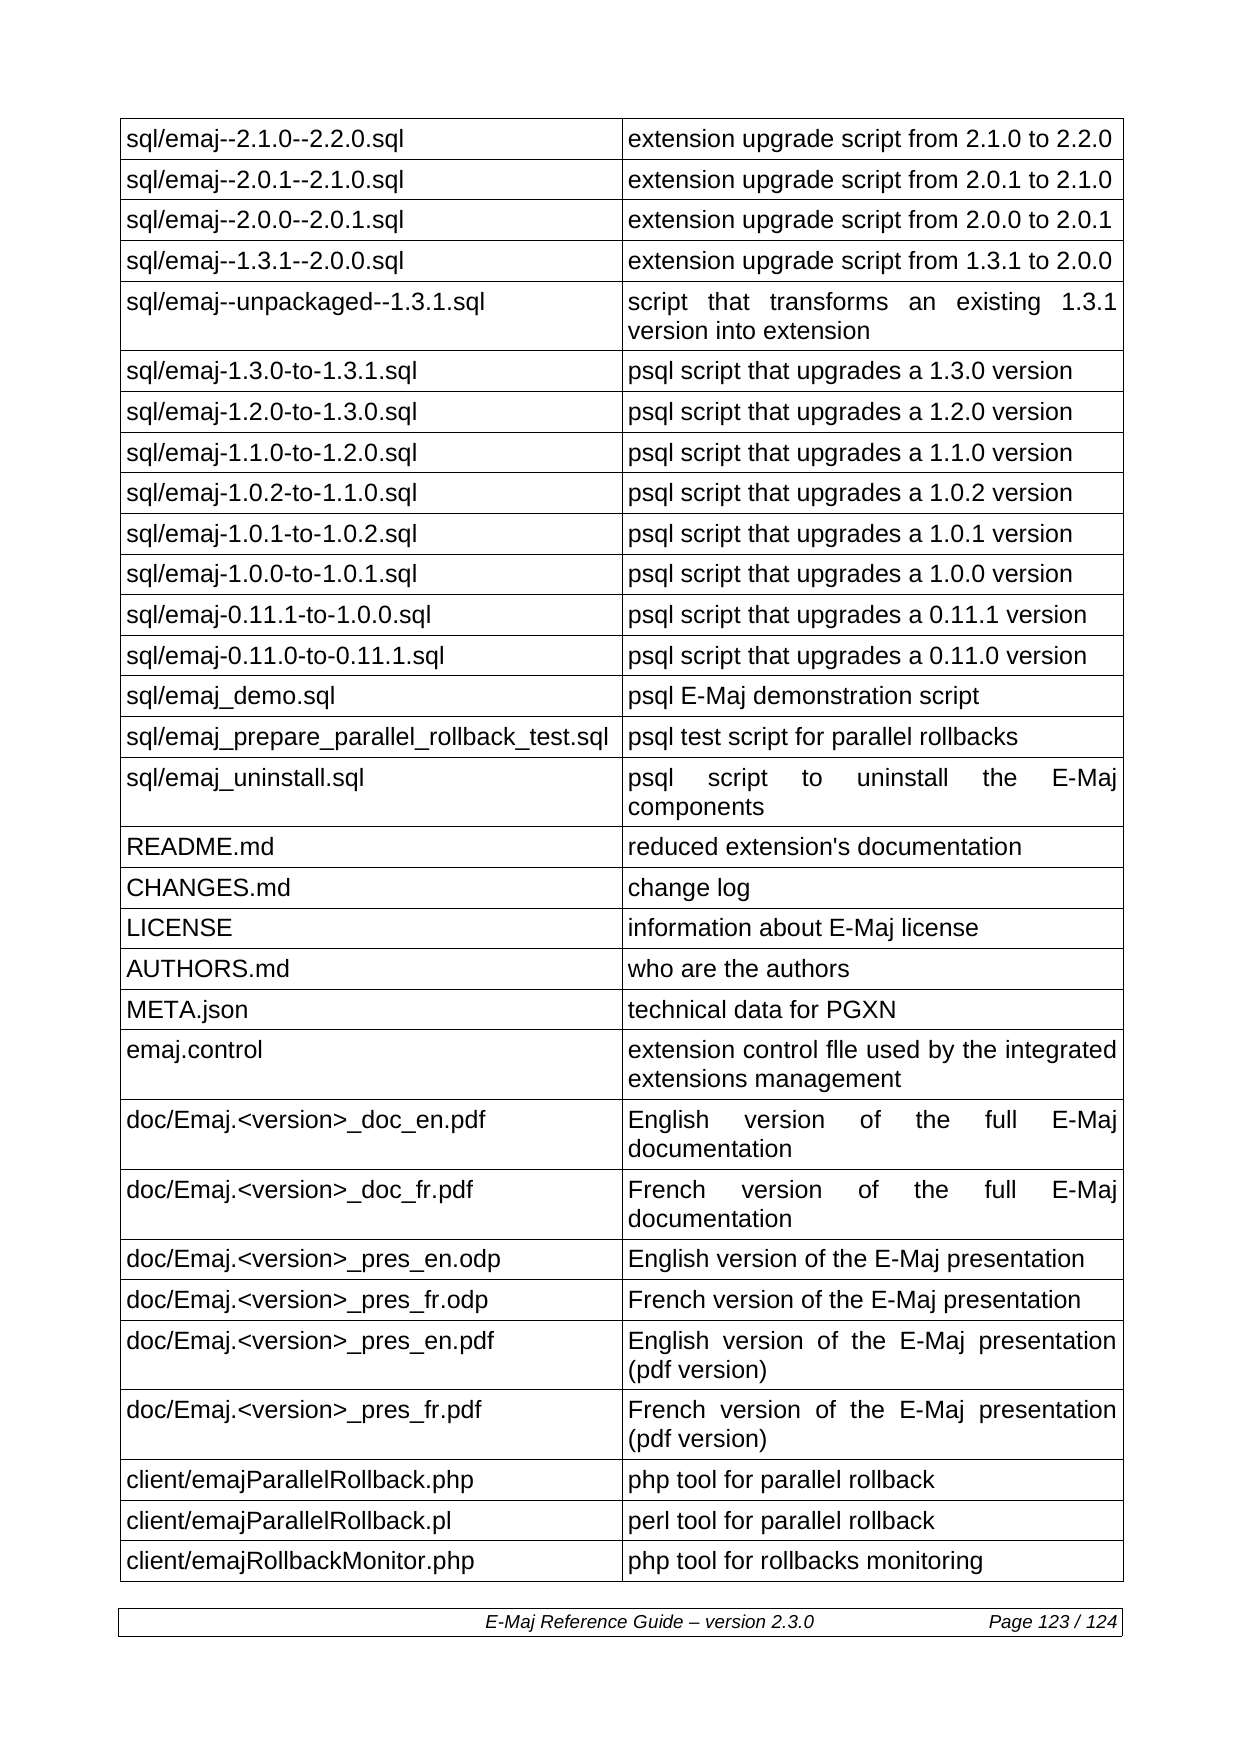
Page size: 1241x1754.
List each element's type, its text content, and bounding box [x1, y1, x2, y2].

table_cell reduced extension's documentation [623, 827, 1123, 867]
table_cell doc/Emaj.<version>_pres_en.odp [121, 1240, 622, 1279]
table_cell doc/Emaj.<version>_doc_en.pdf [121, 1100, 622, 1169]
table_cell LICENSE [121, 909, 622, 948]
table_cell doc/Emaj.<version>_pres_fr.odp [121, 1280, 622, 1320]
table_cell META.json [121, 990, 622, 1029]
table_cell who are the authors [623, 949, 1123, 989]
table_cell sql/emaj--1.3.1--2.0.0.sql [121, 241, 622, 281]
table_cell perl tool for parallel rollback [623, 1501, 1123, 1540]
table_cell psql E-Maj demonstration script [623, 676, 1123, 716]
table_cell php tool for rollbacks monitoring [623, 1541, 1123, 1581]
table_cell psql script that upgrades a 0.11.0 version [623, 636, 1123, 675]
table_cell client/emajParallelRollback.php [121, 1460, 622, 1500]
table_cell sql/emaj_uninstall.sql [121, 758, 622, 826]
table_cell sql/emaj-0.11.1-to-1.0.0.sql [121, 595, 622, 635]
table_cell psql script that upgrades a 1.3.0 version [623, 351, 1123, 391]
table_cell English version of the full E-Maj documentation [623, 1100, 1123, 1169]
table_cell doc/Emaj.<version>_doc_fr.pdf [121, 1170, 622, 1238]
table_cell English version of the E-Maj presentation (pdf version) [623, 1321, 1123, 1389]
table_cell French version of the E-Maj presentation [623, 1280, 1123, 1320]
table_cell AUTHORS.md [121, 949, 622, 989]
table_cell extension upgrade script from 2.1.0 to 2.2.0 [623, 119, 1123, 159]
table_cell sql/emaj-1.3.0-to-1.3.1.sql [121, 351, 622, 391]
table_cell psql script that upgrades a 1.0.2 version [623, 473, 1123, 513]
table_cell client/emajRollbackMonitor.php [121, 1541, 622, 1581]
table_cell psql script that upgrades a 1.0.0 version [623, 555, 1123, 594]
table_cell technical data for PGXN [623, 990, 1123, 1029]
table_cell emaj.control [121, 1030, 622, 1099]
table_cell sql/emaj--unpackaged--1.3.1.sql [121, 282, 622, 350]
table_cell sql/emaj_demo.sql [121, 676, 622, 716]
table_cell psql script to uninstall the E-Maj components [623, 758, 1123, 826]
table_cell CHANGES.md [121, 868, 622, 907]
table_cell extension upgrade script from 1.3.1 to 2.0.0 [623, 241, 1123, 281]
table_cell French version of the E-Maj presentation (pdf version) [623, 1390, 1123, 1459]
table_cell psql script that upgrades a 0.11.1 version [623, 595, 1123, 635]
table_cell French version of the full E-Maj documentation [623, 1170, 1123, 1238]
table_cell doc/Emaj.<version>_pres_en.pdf [121, 1321, 622, 1389]
table_cell extension upgrade script from 2.0.1 to 2.1.0 [623, 160, 1123, 199]
table_cell sql/emaj-1.1.0-to-1.2.0.sql [121, 433, 622, 472]
table_cell sql/emaj-0.11.0-to-0.11.1.sql [121, 636, 622, 675]
table_cell README.md [121, 827, 622, 867]
table_cell script that transforms an existing 1.3.1 version into extension [623, 282, 1123, 350]
table_cell psql test script for parallel rollbacks [623, 717, 1123, 757]
table_cell English version of the E-Maj presentation [623, 1240, 1123, 1279]
table_cell extension upgrade script from 2.0.0 to 2.0.1 [623, 200, 1123, 240]
table_cell sql/emaj--2.0.1--2.1.0.sql [121, 160, 622, 199]
table_cell psql script that upgrades a 1.1.0 version [623, 433, 1123, 472]
table_cell psql script that upgrades a 1.2.0 version [623, 392, 1123, 432]
table_cell client/emajParallelRollback.pl [121, 1501, 622, 1540]
table_cell information about E-Maj license [623, 909, 1123, 948]
table_cell sql/emaj-1.0.0-to-1.0.1.sql [121, 555, 622, 594]
table_cell sql/emaj_prepare_parallel_rollback_test.sql [121, 717, 622, 757]
table_cell psql script that upgrades a 1.0.1 version [623, 514, 1123, 553]
table_cell sql/emaj-1.2.0-to-1.3.0.sql [121, 392, 622, 432]
table_cell change log [623, 868, 1123, 907]
table_cell sql/emaj--2.0.0--2.0.1.sql [121, 200, 622, 240]
table_cell sql/emaj-1.0.1-to-1.0.2.sql [121, 514, 622, 553]
table_cell sql/emaj--2.1.0--2.2.0.sql [121, 119, 622, 159]
table_cell doc/Emaj.<version>_pres_fr.pdf [121, 1390, 622, 1459]
table_cell php tool for parallel rollback [623, 1460, 1123, 1500]
table_cell extension control flle used by the integrated extensions management [623, 1030, 1123, 1099]
table_cell sql/emaj-1.0.2-to-1.1.0.sql [121, 473, 622, 513]
